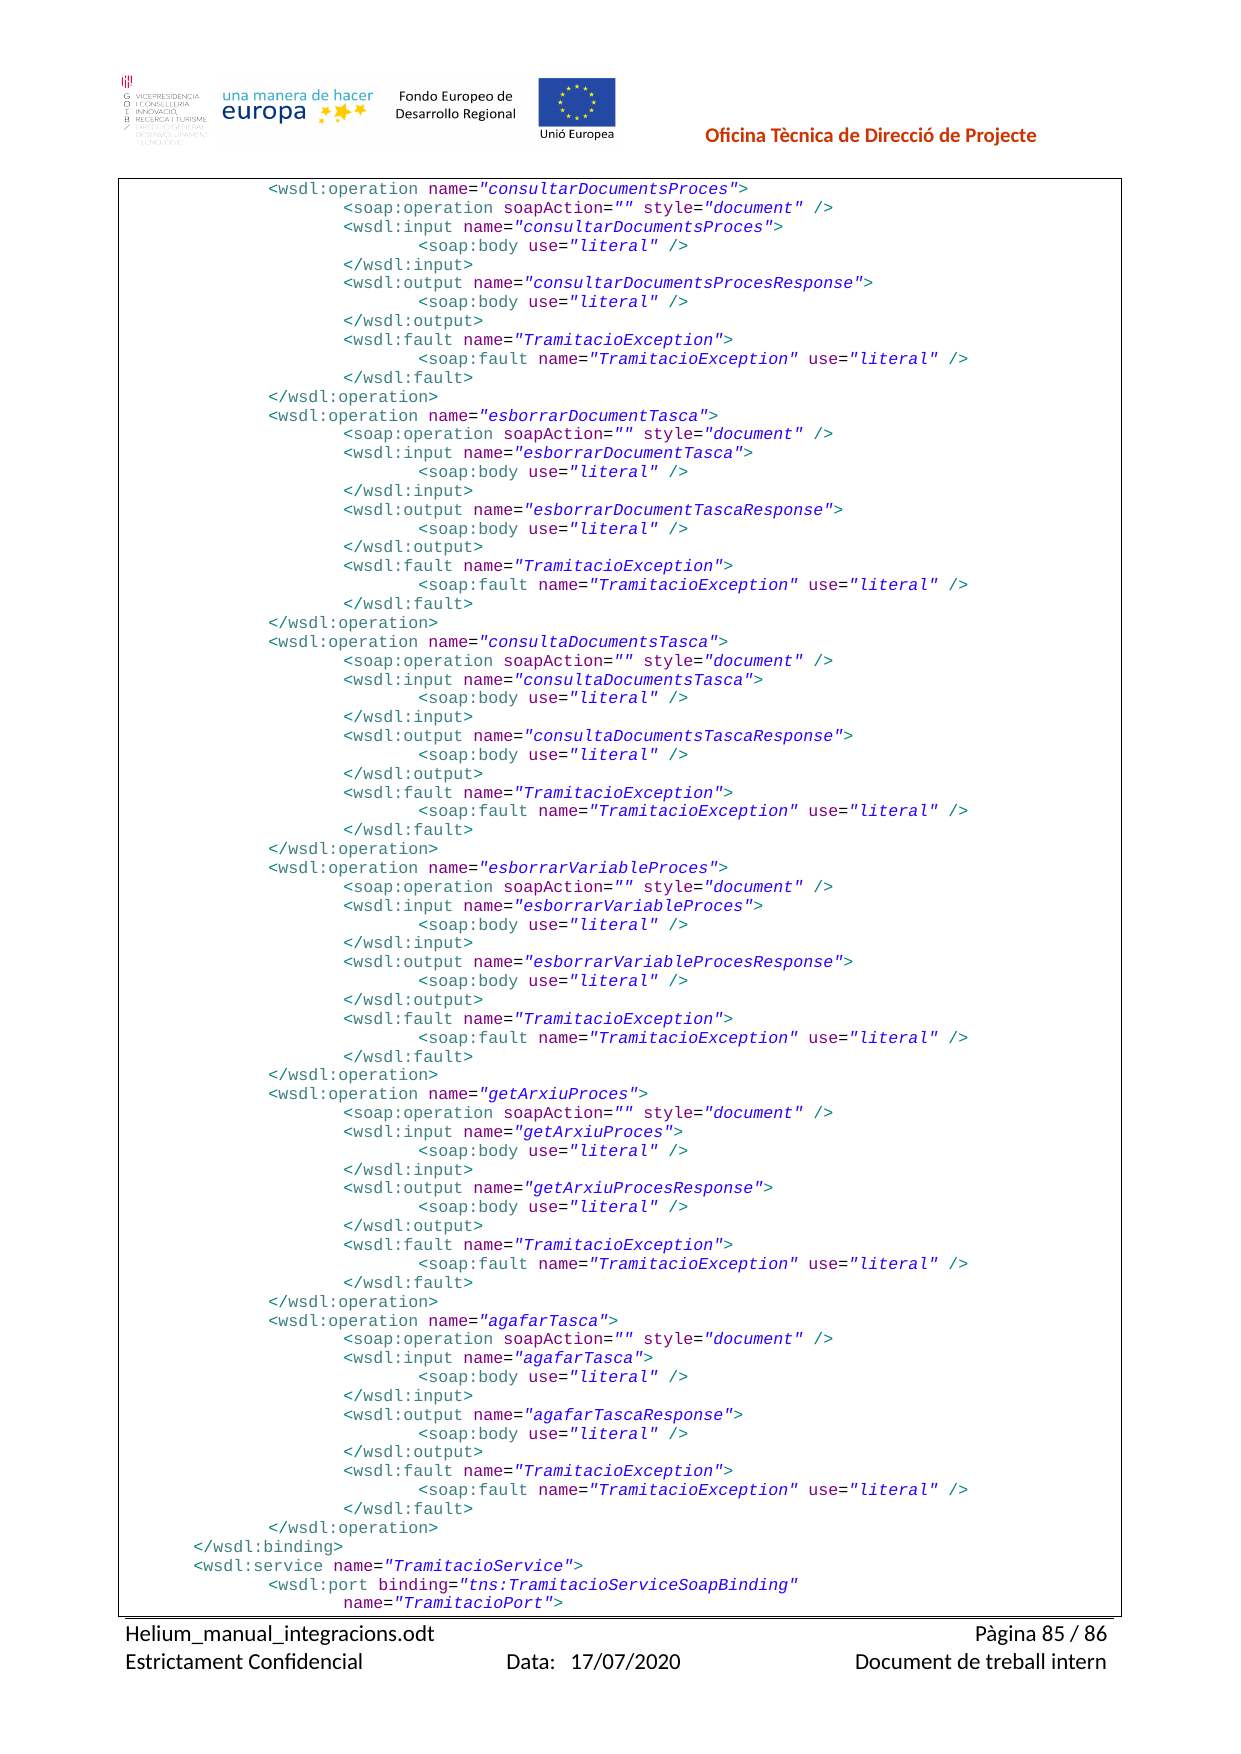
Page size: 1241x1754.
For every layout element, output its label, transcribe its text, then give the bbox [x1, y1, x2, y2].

text </wsdl:output> [119, 762, 1121, 781]
text <wsdl:output name="agafarTascaResponse"> [119, 1403, 1121, 1422]
text <soap:operation soapAction="" style="document" /> [119, 875, 1121, 894]
text <wsdl:operation name="agafarTasca"> [119, 1309, 1121, 1328]
text <soap:fault name="TramitacioException" use="literal" /> [119, 1252, 1121, 1271]
text <soap:body use="literal" /> [119, 234, 1121, 253]
text <soap:fault name="TramitacioException" use="literal" /> [119, 347, 1121, 366]
text <wsdl:operation name="consultaDocumentsTasca"> [119, 630, 1121, 649]
text <soap:operation soapAction="" style="document" /> [119, 649, 1121, 668]
text <wsdl:output name="consultaDocumentsTascaResponse"> [119, 724, 1121, 743]
text </wsdl:output> [119, 988, 1121, 1007]
text <wsdl:fault name="TramitacioException"> [119, 1233, 1121, 1252]
picture [219, 73, 621, 147]
text <soap:body use="literal" /> [119, 1366, 1121, 1384]
text <soap:body use="literal" /> [119, 461, 1121, 479]
text <soap:body use="literal" /> [119, 687, 1121, 706]
text <wsdl:fault name="TramitacioException"> [119, 1007, 1121, 1026]
text <soap:body use="literal" /> [119, 913, 1121, 932]
text </wsdl:output> [119, 1215, 1121, 1233]
text <wsdl:service name="TramitacioService"> [119, 1554, 1121, 1573]
text <wsdl:fault name="TramitacioException"> [119, 781, 1121, 800]
text <soap:body use="literal" /> [119, 743, 1121, 762]
text name="TramitacioPort"> [119, 1592, 1121, 1616]
text <soap:fault name="TramitacioException" use="literal" /> [119, 1479, 1121, 1497]
text <soap:operation soapAction="" style="document" /> [119, 423, 1121, 442]
text <soap:operation soapAction="" style="document" /> [119, 1102, 1121, 1120]
text <soap:fault name="TramitacioException" use="literal" /> [119, 1026, 1121, 1045]
text <wsdl:fault name="TramitacioException"> [119, 328, 1121, 347]
text </wsdl:fault> [119, 819, 1121, 838]
text </wsdl:input> [119, 1158, 1121, 1177]
text </wsdl:operation> [119, 1516, 1121, 1535]
picture [118, 73, 213, 147]
text <soap:body use="literal" /> [119, 1422, 1121, 1441]
text <wsdl:input name="esborrarVariableProces"> [119, 894, 1121, 913]
text <wsdl:operation name="esborrarVariableProces"> [119, 856, 1121, 875]
text </wsdl:operation> [119, 1290, 1121, 1309]
text </wsdl:operation> [119, 611, 1121, 630]
text <wsdl:input name="getArxiuProces"> [119, 1120, 1121, 1139]
text </wsdl:input> [119, 1384, 1121, 1403]
text </wsdl:fault> [119, 1271, 1121, 1290]
text </wsdl:input> [119, 706, 1121, 724]
text <wsdl:operation name="esborrarDocumentTasca"> [119, 404, 1121, 423]
text </wsdl:operation> [119, 385, 1121, 404]
text <soap:fault name="TramitacioException" use="literal" /> [119, 574, 1121, 592]
text <wsdl:operation name="getArxiuProces"> [119, 1083, 1121, 1102]
text <soap:body use="literal" /> [119, 1139, 1121, 1158]
text </wsdl:fault> [119, 366, 1121, 385]
text </wsdl:output> [119, 1441, 1121, 1460]
text <wsdl:port binding="tns:TramitacioServiceSoapBinding" [119, 1573, 1121, 1592]
text </wsdl:operation> [119, 838, 1121, 856]
text <soap:operation soapAction="" style="document" /> [119, 197, 1121, 215]
text </wsdl:output> [119, 536, 1121, 555]
text <wsdl:input name="consultaDocumentsTasca"> [119, 668, 1121, 687]
text </wsdl:input> [119, 932, 1121, 951]
text <soap:body use="literal" /> [119, 517, 1121, 536]
text </wsdl:binding> [119, 1535, 1121, 1554]
text </wsdl:operation> [119, 1064, 1121, 1083]
text <wsdl:output name="esborrarDocumentTascaResponse"> [119, 498, 1121, 517]
text </wsdl:output> [119, 310, 1121, 328]
text <wsdl:input name="esborrarDocumentTasca"> [119, 442, 1121, 461]
text <soap:body use="literal" /> [119, 291, 1121, 310]
text <wsdl:output name="esborrarVariableProcesResponse"> [119, 951, 1121, 969]
text </wsdl:input> [119, 479, 1121, 498]
text <wsdl:operation name="consultarDocumentsProces"> [119, 179, 1121, 197]
text <wsdl:output name="getArxiuProcesResponse"> [119, 1177, 1121, 1196]
text </wsdl:fault> [119, 1045, 1121, 1064]
text </wsdl:fault> [119, 592, 1121, 611]
text <wsdl:fault name="TramitacioException"> [119, 555, 1121, 574]
text <soap:body use="literal" /> [119, 969, 1121, 988]
text <soap:operation soapAction="" style="document" /> [119, 1328, 1121, 1347]
text <wsdl:fault name="TramitacioException"> [119, 1460, 1121, 1479]
text <soap:fault name="TramitacioException" use="literal" /> [119, 800, 1121, 819]
text <soap:body use="literal" /> [119, 1196, 1121, 1215]
text <wsdl:output name="consultarDocumentsProcesResponse"> [119, 272, 1121, 291]
text </wsdl:fault> [119, 1497, 1121, 1516]
text <wsdl:input name="agafarTasca"> [119, 1347, 1121, 1366]
text </wsdl:input> [119, 253, 1121, 272]
text <wsdl:input name="consultarDocumentsProces"> [119, 215, 1121, 234]
